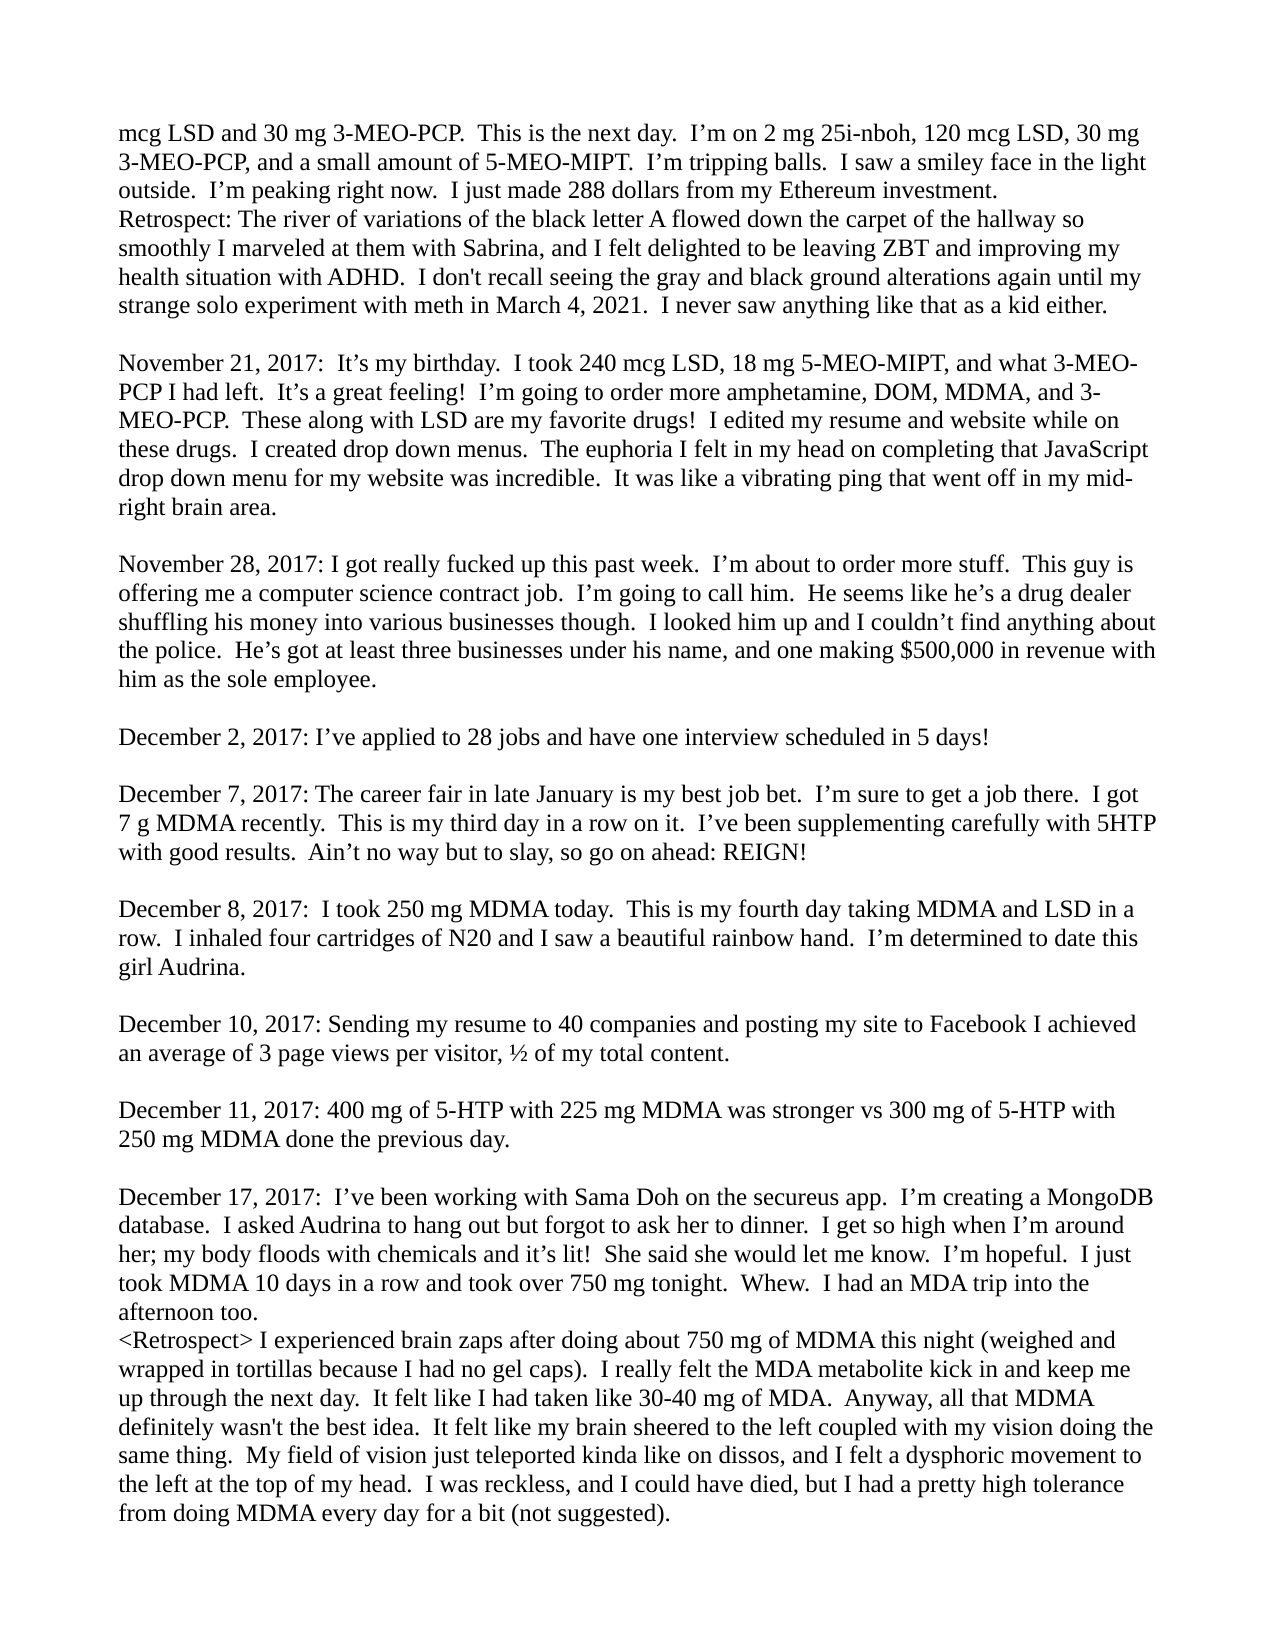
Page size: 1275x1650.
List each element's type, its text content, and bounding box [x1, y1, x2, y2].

text November 21, 2017: It’s my birthday. I took 240 mcg LSD, 18 mg 5-MEO-MIPT, and what 3-MEO-PCP I had left. It’s a great feeling! I’m going to order more amphetamine, DOM, MDMA, and 3-MEO-PCP. These along with LSD are my favorite drugs! I edited my resume and website while on these drugs. I created drop down menus. The euphoria I felt in my head on completing that JavaScript drop down menu for my website was incredible. It was like a vibrating ping that went off in my mid-right brain area. [118, 348, 1157, 521]
text December 7, 2017: The career fair in late January is my best job bet. I’m sure to get a job there. I got 7 g MDMA recently. This is my third day in a row on it. I’ve been supplementing carefully with 5HTP with good results. Ain’t no way but to slay, so go on ahead: REIGN! [118, 779, 1157, 866]
text December 17, 2017: I’ve been working with Sama Doh on the secureus app. I’m creating a MongoDB database. I asked Audrina to hang out but forgot to ask her to dinner. I get so high when I’m around her; my body floods with chemicals and it’s lit! She said she would let me know. I’m hopeful. I just took MDMA 10 days in a row and took over 750 mg tonight. Whew. I had an MDA trip into the afternoon too. [118, 1182, 1157, 1326]
text December 11, 2017: 400 mg of 5-HTP with 225 mg MDMA was stronger vs 300 mg of 5-HTP with 250 mg MDMA done the previous day. [118, 1096, 1157, 1153]
text December 10, 2017: Sending my resume to 40 companies and posting my site to Facebook I achieved an average of 3 page views per visitor, ½ of my total content. [118, 1009, 1157, 1067]
text November 28, 2017: I got really fucked up this past week. I’m about to order more stuff. This guy is offering me a computer science contract job. I’m going to call him. He seems like he’s a drug dealer shuffling his money into various businesses though. I looked him up and I couldn’t find anything about the police. He’s got at least three businesses under his name, and one making $500,000 in revenue with him as the sole employee. [118, 549, 1157, 693]
text <Retrospect> I experienced brain zaps after doing about 750 mg of MDMA this night (weighed and wrapped in tortillas because I had no gel caps). I really felt the MDA metabolite kick in and keep me up through the next day. It felt like I had taken like 30-40 mg of MDA. Anyway, all that MDMA definitely wasn't the best idea. It felt like my brain sheered to the left coupled with my vision doing the same thing. My field of vision just teleported kinda like on dissos, and I felt a dysphoric movement to the left at the top of my head. I was reckless, and I could have died, but I had a pretty high tolerance from doing MDMA every day for a bit (not suggested). [118, 1326, 1157, 1527]
text December 2, 2017: I’ve applied to 28 jobs and have one interview scheduled in 5 days! [118, 722, 1157, 751]
text Retrospect: The river of variations of the black letter A flowed down the carpet of the hallway so smoothly I marveled at them with Sabrina, and I felt delighted to be leaving ZBT and improving my health situation with ADHD. I don't recall seeing the gray and black ground alterations again until my strange solo experiment with meth in March 4, 2021. I never saw anything like that as a kid either. [118, 204, 1157, 319]
text December 8, 2017: I took 250 mg MDMA today. This is my fourth day taking MDMA and LSD in a row. I inhaled four cartridges of N20 and I saw a beautiful rainbow hand. I’m determined to date this girl Audrina. [118, 894, 1157, 981]
text mcg LSD and 30 mg 3-MEO-PCP. This is the next day. I’m on 2 mg 25i-nboh, 120 mcg LSD, 30 mg 3-MEO-PCP, and a small amount of 5-MEO-MIPT. I’m tripping balls. I saw a smiley face in the light outside. I’m peaking right now. I just made 288 dollars from my Ethereum investment. [118, 118, 1157, 204]
